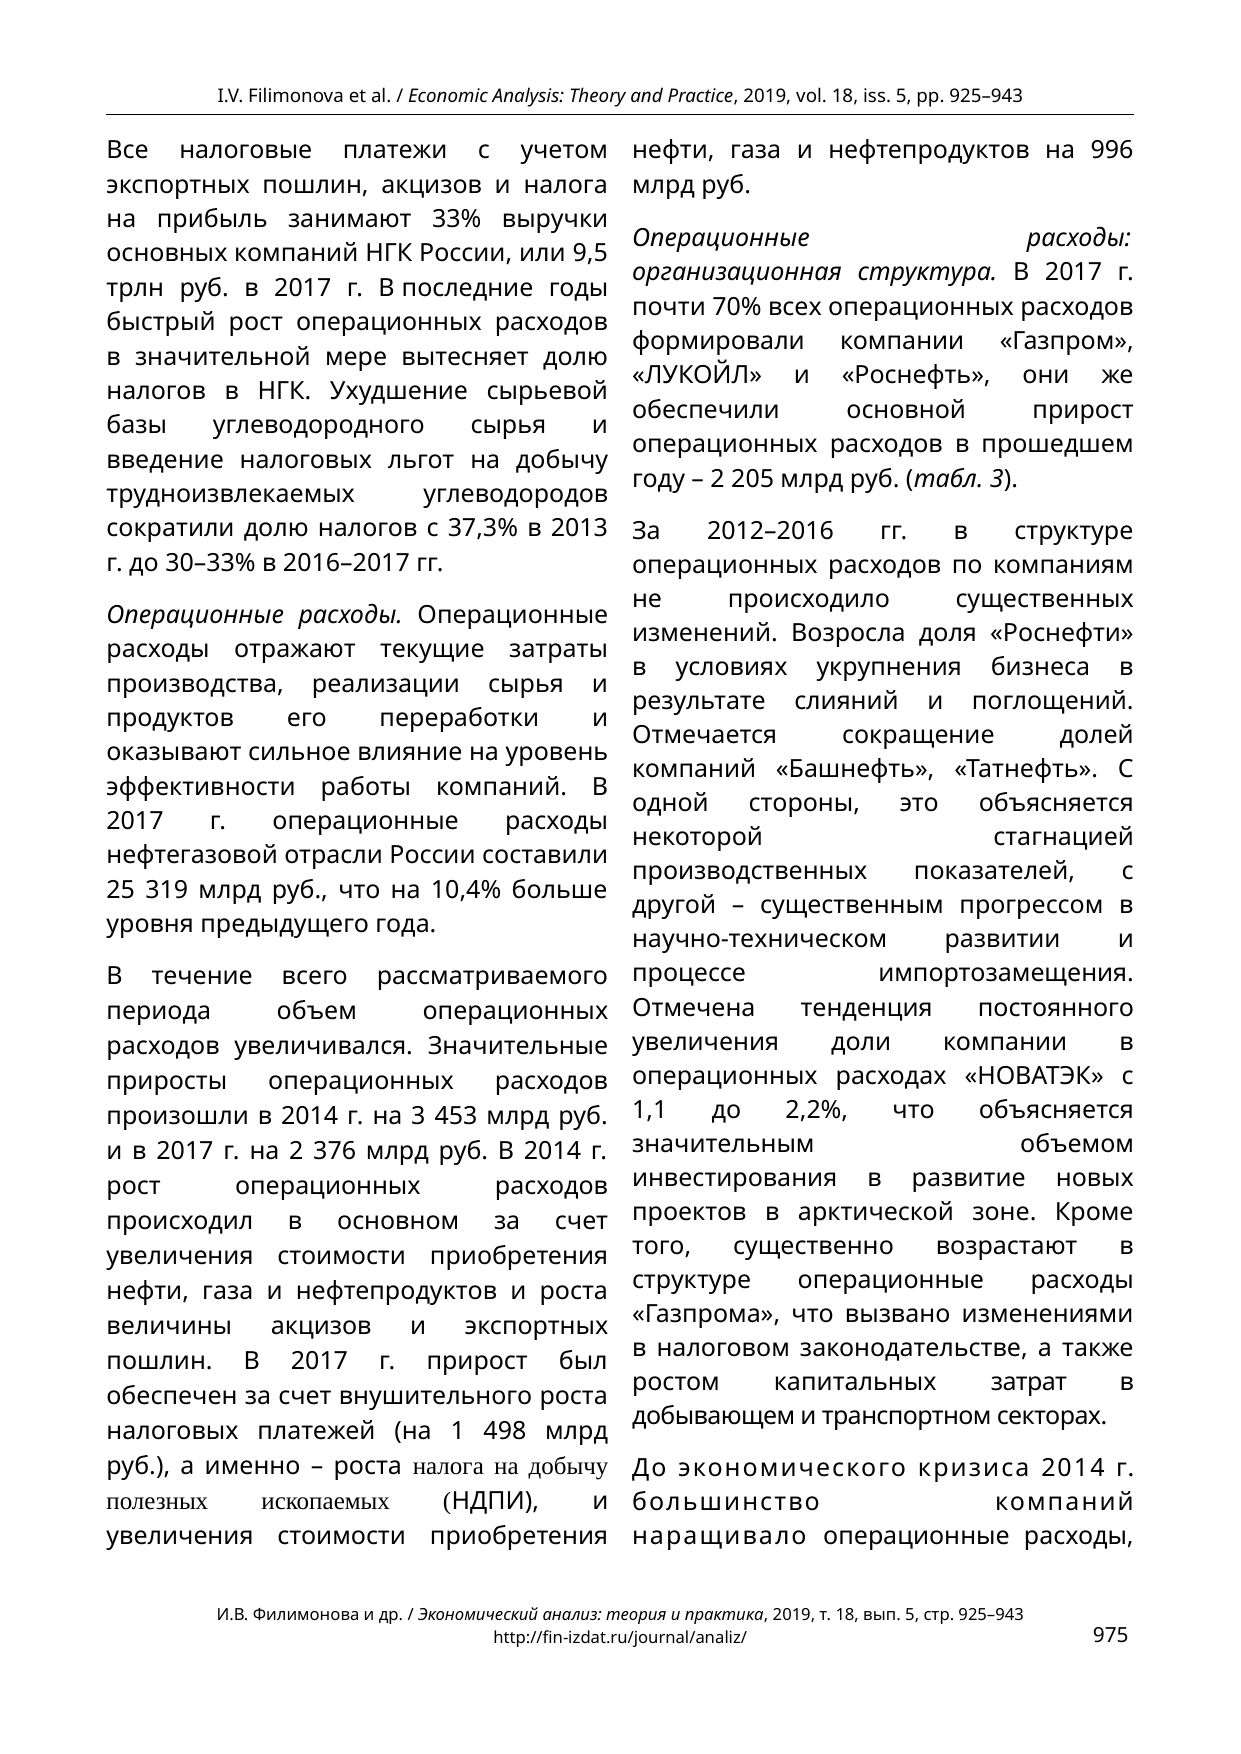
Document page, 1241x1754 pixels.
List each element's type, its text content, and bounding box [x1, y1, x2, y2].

text До экономического кризиса 2014 г. большинство компаний наращивало операционные расходы, [632, 1450, 1134, 1552]
text нефти, газа и нефтепродуктов на 996 млрд руб. [632, 132, 1134, 201]
text За 2012–2016 гг. в структуре операционных расходов по компаниям не происходило существенных изменений. Возросла доля «Роснефти» в условиях укрупнения бизнеса в результате слияний и поглощений. Отмечается сокращение долей компаний «Башнефть», «Татнефть». С одной стороны, это объясняется некоторой стагнацией производственных показателей, с другой – существенным прогрессом в научно-техническом развитии и процессе импортозамещения. Отмечена тенденция постоянного увеличения доли компании в операционных расходах «НОВАТЭК» с 1,1 до 2,2%, что объясняется значительным объемом инвестирования в развитие новых проектов в арктической зоне. Кроме того, существенно возрастают в структуре операционные расходы «Газпрома», что вызвано изменениями в налоговом законодательстве, а также ростом капитальных затрат в добывающем и транспортном секторах. [632, 512, 1134, 1432]
text В течение всего рассматриваемого периода объем операционных расходов увеличивался. Значительные приросты операционных расходов произошли в 2014 г. на 3 453 млрд руб. и в 2017 г. на 2 376 млрд руб. В 2014 г. рост операционных расходов происходил в основном за счет увеличения стоимости приобретения нефти, газа и нефтепродуктов и роста величины акцизов и экспортных пошлин. В 2017 г. прирост был обеспечен за счет внушительного роста налоговых платежей (на 1 498 млрд руб.), а именно – роста налога на добычу полезных ископаемых (НДПИ), и увеличения стоимости приобретения [106, 958, 608, 1552]
text Все налоговые платежи с учетом экспортных пошлин, акцизов и налога на прибыль занимают 33% выручки основных компаний НГК России, или 9,5 трлн руб. в 2017 г. В последние годы быстрый рост операционных расходов в значительной мере вытесняет долю налогов в НГК. Ухудшение сырьевой базы углеводородного сырья и введение налоговых льгот на добычу трудноизвлекаемых углеводородов сократили долю налогов с 37,3% в 2013 г. до 30–33% в 2016–2017 гг. [106, 132, 608, 578]
text Операционные расходы: организационная структура. В 2017 г. почти 70% всех операционных расходов формировали компании «Газпром», «ЛУКОЙЛ» и «Роснефть», они же обеспечили основной прирост операционных расходов в прошедшем году – 2 205 млрд руб. (табл. 3). [632, 219, 1134, 494]
text Операционные расходы. Операционные расходы отражают текущие затраты производства, реализации сырья и продуктов его переработки и оказывают сильное влияние на уровень эффективности работы компаний. В 2017 г. операционные расходы нефтегазовой отрасли России составили 25 319 млрд руб., что на 10,4% больше уровня предыдущего года. [106, 596, 608, 940]
